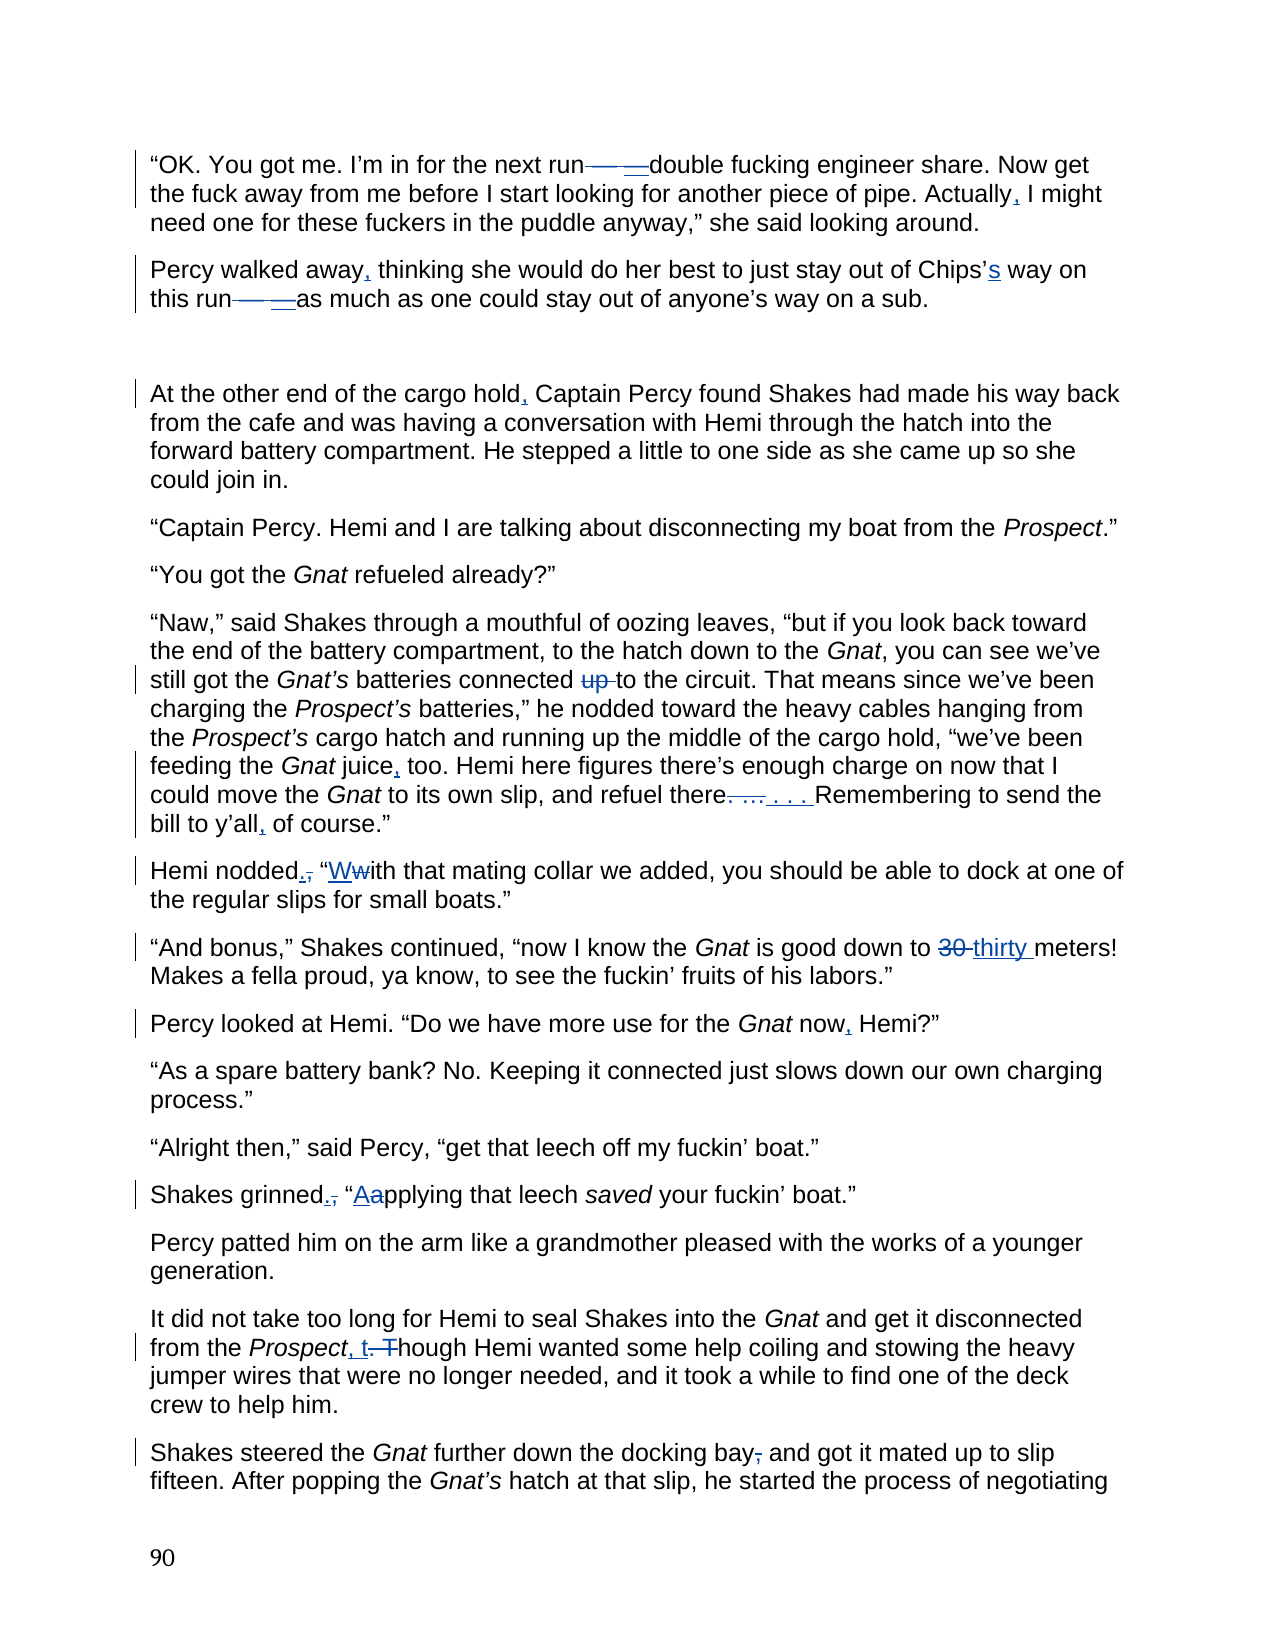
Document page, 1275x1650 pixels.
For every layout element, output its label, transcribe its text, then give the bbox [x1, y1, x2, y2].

text At the other end of the cargo hold, Captain Percy found Shakes had made his way back from the cafe and was having a conversation with Hemi through the hatch into the forward battery compartment. He stepped a little to one side as she came up so she could join in. [150, 379, 1125, 494]
text “As a spare battery bank? No. Keeping it connected just slows down our own charging process.” [150, 1056, 1125, 1114]
text Shakes steered the Gnat further down the docking bay and got it mated up to slip fifteen. After popping the Gnat’s hatch at that slip, he started the process of negotiating [150, 1437, 1125, 1495]
text Percy walked away, thinking she would do her best to just stay out of Chips’s way on this run—as much as one could stay out of anyone’s way on a sub. [150, 255, 1125, 312]
text Percy looked at Hemi. “Do we have more use for the Gnat now, Hemi?” [150, 1009, 1125, 1037]
text “You got the Gnat refueled already?” [150, 560, 1125, 589]
text Percy patted him on the arm like a grandmother pleased with the works of a younger generation. [150, 1227, 1125, 1285]
text “OK. You got me. I’m in for the next run—double fucking engineer share. Now get the fuck away from me before I start looking for another piece of pipe. Actually, I might need one for these fuckers in the puddle anyway,” she said looking around. [150, 150, 1125, 236]
text “Alright then,” said Percy, “get that leech off my fuckin’ boat.” [150, 1132, 1125, 1161]
text “Captain Percy. Hemi and I are talking about disconnecting my boat from the Prospect.” [150, 512, 1125, 541]
text “And bonus,” Shakes continued, “now I know the Gnat is good down to thirty meters! Makes a fella proud, ya know, to see the fuckin’ fruits of his labors.” [150, 932, 1125, 990]
text “Naw,” said Shakes through a mouthful of oozing leaves, “but if you look back toward the end of the battery compartment, to the hatch down to the Gnat, you can see we’ve still got the Gnat’s batteries connected to the circuit. That means since we’ve been charging the Prospect’s batteries,” he nodded toward the heavy cables hanging from the Prospect’s cargo hatch and running up the middle of the cargo hold, “we’ve been feeding the Gnat juice, too. Hemi here figures there’s enough charge on now that I could move the Gnat to its own slip, and refuel there . . . Remembering to send the bill to y’all, of course.” [150, 607, 1125, 837]
text It did not take too long for Hemi to seal Shakes into the Gnat and get it disconnected from the Prospect, though Hemi wanted some help coiling and stowing the heavy jumper wires that were no longer needed, and it took a while to find one of the deck crew to help him. [150, 1304, 1125, 1419]
text Hemi nodded. “With that mating collar we added, you should be able to dock at one of the regular slips for small boats.” [150, 856, 1125, 914]
text Shakes grinned. “Applying that leech saved your fuckin’ boat.” [150, 1180, 1125, 1209]
